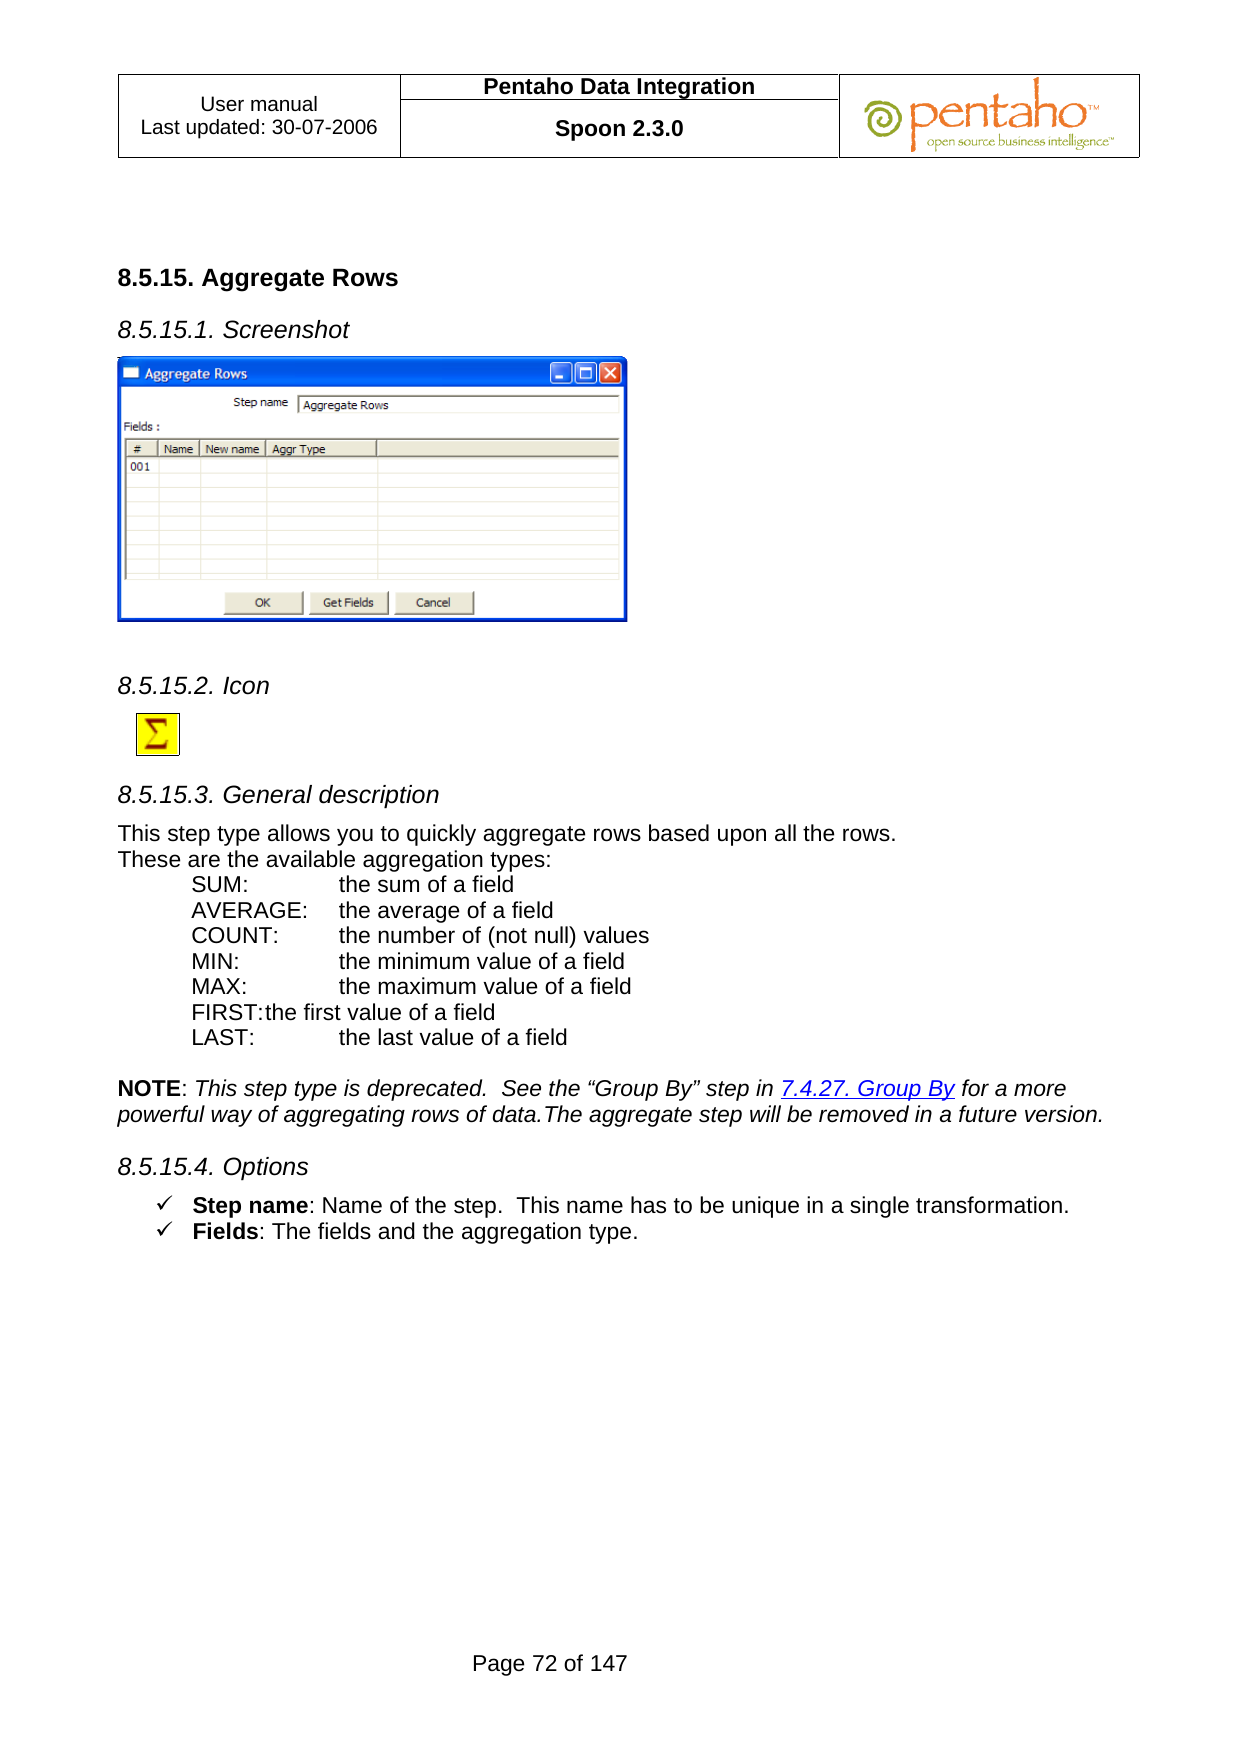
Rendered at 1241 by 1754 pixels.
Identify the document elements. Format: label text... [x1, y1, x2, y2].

text NOTE: This step type is deprecated. See the “Group By” step in 7.4.27. Group By for a more powerful way of aggregating rows of data.The aggregate step will be removed in a future version. [117, 1076, 1137, 1127]
text SUM: the sum of a field [117, 872, 1137, 897]
subtitle Aggregate Rows [117, 263, 1137, 291]
text These are the available aggregation types: [117, 846, 1137, 872]
list Fields: The fields and the aggregation type. [155, 1218, 1137, 1244]
picture [117, 356, 628, 622]
subtitle Screenshot [117, 316, 1137, 344]
text MIN: the minimum value of a field [117, 948, 1137, 974]
text LAST: the last value of a field [117, 1025, 1137, 1051]
text MAX: the maximum value of a field [117, 974, 1137, 999]
list Step name: Name of the step. This name has to be unique in a single transformation. [155, 1193, 1137, 1218]
subtitle Icon [117, 672, 1137, 700]
subtitle Options [117, 1152, 1137, 1180]
text AVERAGE: the average of a field [117, 897, 1137, 923]
text FIRST: the first value of a field [117, 999, 1137, 1025]
text This step type allows you to quickly aggregate rows based upon all the rows. [117, 821, 1137, 846]
text COUNT: the number of (not null) values [117, 923, 1137, 948]
subtitle General description [117, 780, 1137, 808]
